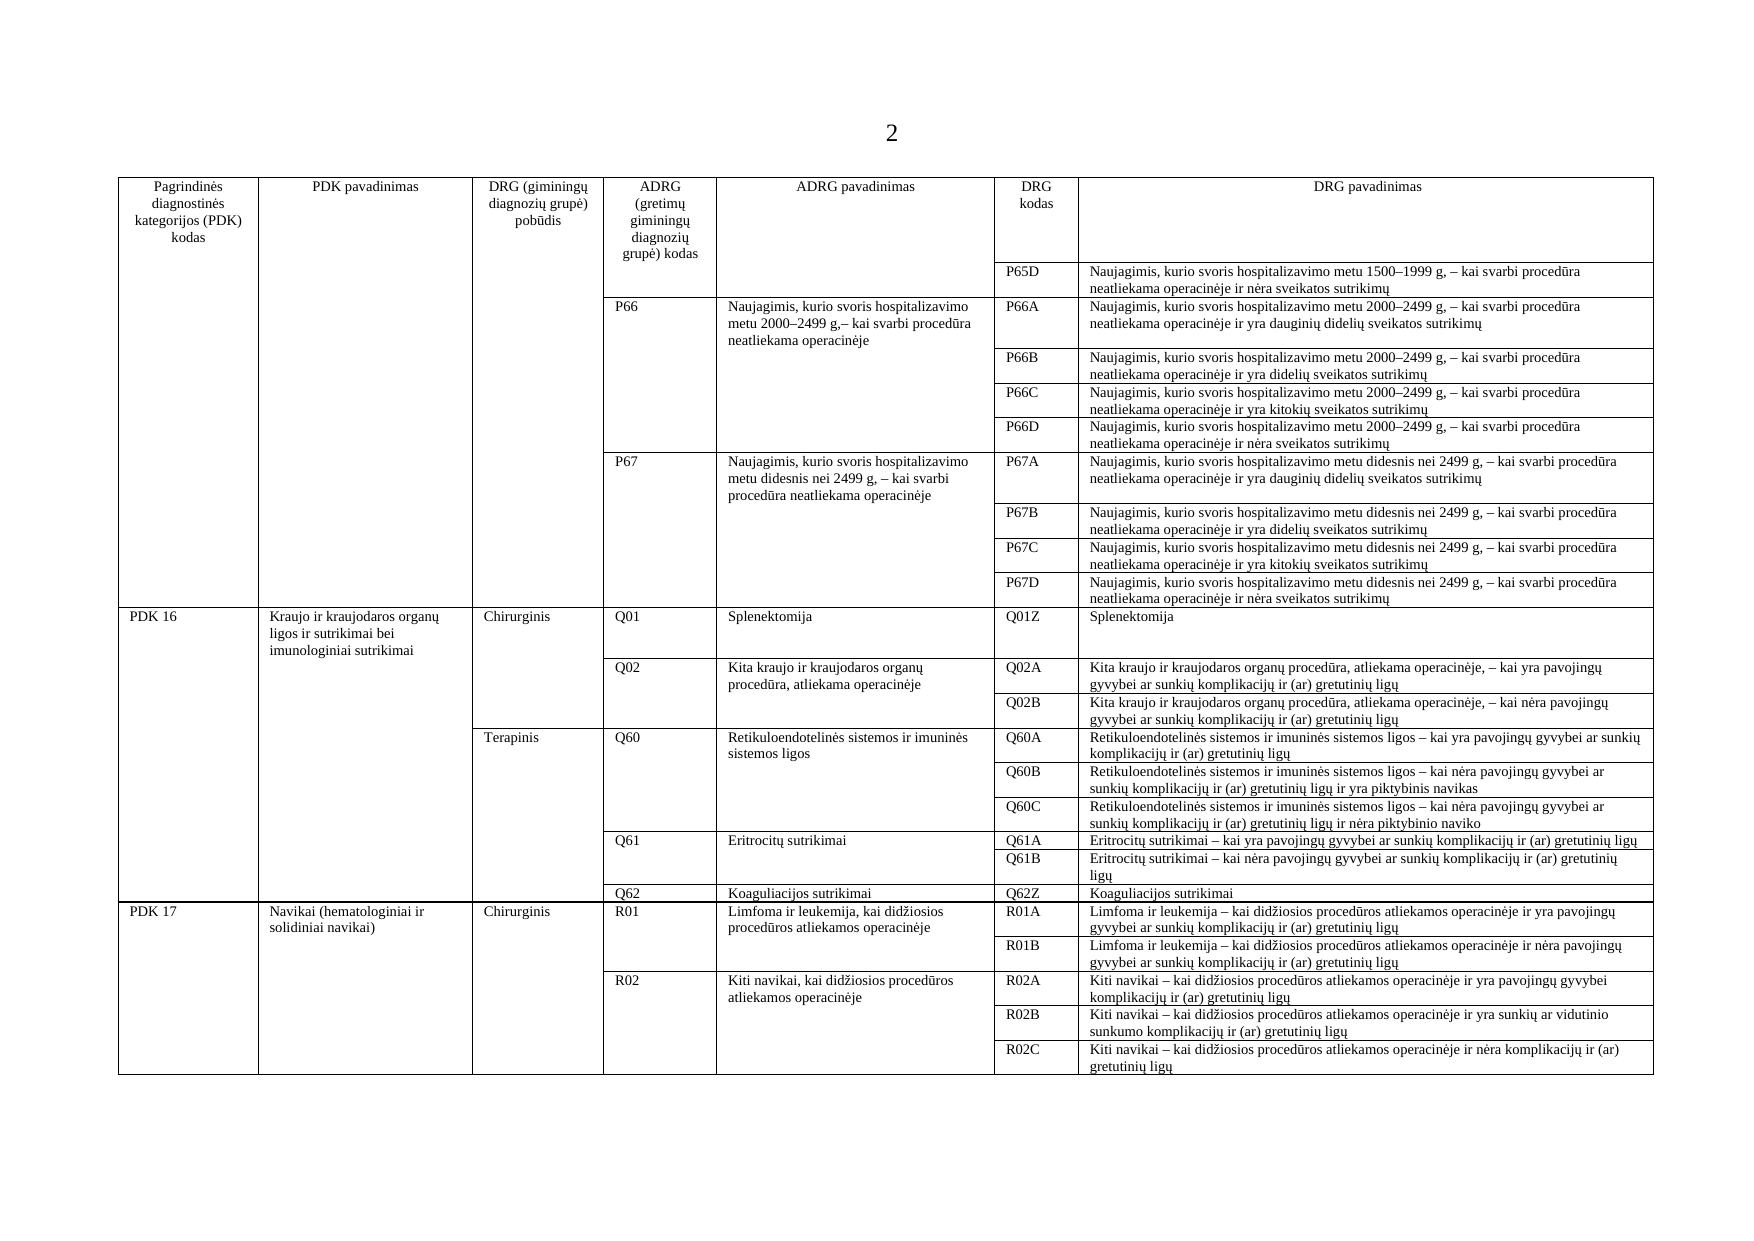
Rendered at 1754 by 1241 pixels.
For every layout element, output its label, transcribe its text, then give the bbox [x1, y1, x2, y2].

table_cell Splenektomija [1079, 608, 1653, 658]
table_cell [473, 849, 603, 883]
table_cell Q60 [604, 729, 716, 762]
table_cell P66C [995, 384, 1078, 417]
table_cell Kita kraujo ir kraujodaros organų procedūra, atliekama operacinėje [717, 659, 994, 693]
table_cell [473, 538, 603, 572]
table_cell Q62Z [995, 885, 1078, 901]
table_cell [119, 348, 258, 383]
table_cell Q60B [995, 763, 1078, 797]
table_cell [473, 831, 603, 849]
table_cell [119, 849, 258, 883]
table_cell Kiti navikai – kai didžiosios procedūros atliekamos operacinėje ir yra sunkių ar vidutinio sunkumo komplikacijų ir (ar) gretutinių ligų [1079, 1006, 1653, 1040]
table_cell Naujagimis, kurio svoris hospitalizavimo metu 2000–2499 g, – kai svarbi procedūra neatliekama operacinėje ir yra kitokių sveikatos sutrikimų [1079, 384, 1653, 417]
table_cell [119, 693, 258, 727]
table_cell Naujagimis, kurio svoris hospitalizavimo metu 1500–1999 g, – kai svarbi procedūra neatliekama operacinėje ir nėra sveikatos sutrikimų [1079, 263, 1653, 297]
table_cell [473, 936, 603, 971]
table_cell PDK 17 [119, 903, 258, 936]
table_cell [717, 538, 994, 572]
table_cell [717, 262, 994, 297]
table_cell [119, 971, 258, 1005]
table_cell [717, 417, 994, 452]
table_cell [119, 417, 258, 452]
table_cell [473, 762, 603, 797]
table_cell R01B [995, 937, 1078, 971]
table_cell Naujagimis, kurio svoris hospitalizavimo metu didesnis nei 2499 g, – kai svarbi procedūra neatliekama operacinėje ir yra kitokių sveikatos sutrikimų [1079, 539, 1653, 572]
table_cell Naujagimis, kurio svoris hospitalizavimo metu 2000–2499 g, – kai svarbi procedūra neatliekama operacinėje ir yra dauginių didelių sveikatos sutrikimų [1079, 298, 1653, 348]
table_cell Q62 [604, 885, 716, 901]
table_cell [604, 503, 716, 538]
table_cell [604, 572, 716, 607]
table_cell Q60A [995, 729, 1078, 762]
table_cell [119, 297, 258, 348]
table_cell [473, 1040, 603, 1074]
table_cell [473, 503, 603, 538]
table_cell Q02A [995, 659, 1078, 693]
table_cell Naujagimis, kurio svoris hospitalizavimo metu 2000–2499 g,– kai svarbi procedūra neatliekama operacinėje [717, 298, 994, 348]
table_cell R02C [995, 1041, 1078, 1074]
table_cell R02 [604, 972, 716, 1005]
table_cell R01 [604, 903, 716, 936]
table_cell R01A [995, 903, 1078, 936]
table_cell [119, 797, 258, 831]
table_cell [259, 417, 472, 452]
table_cell [259, 831, 472, 849]
table_cell [604, 383, 716, 417]
table_cell Kita kraujo ir kraujodaros organų procedūra, atliekama operacinėje, – kai yra pavojingų gyvybei ar sunkių komplikacijų ir (ar) gretutinių ligų [1079, 659, 1653, 693]
table_cell [473, 297, 603, 348]
table_cell Kiti navikai – kai didžiosios procedūros atliekamos operacinėje ir nėra komplikacijų ir (ar) gretutinių ligų [1079, 1041, 1653, 1074]
table_cell Q02B [995, 694, 1078, 727]
table_cell Q61 [604, 832, 716, 849]
table_cell [717, 572, 994, 607]
table_cell Koaguliacijos sutrikimai [1079, 885, 1653, 901]
table_cell [473, 348, 603, 383]
table_cell Q61A [995, 832, 1078, 849]
table_cell [717, 383, 994, 417]
table_cell [119, 936, 258, 971]
table_cell [473, 572, 603, 607]
table_cell [473, 262, 603, 297]
table_cell [259, 936, 472, 971]
table_cell Chirurginis [473, 608, 603, 658]
table_cell Splenektomija [717, 608, 994, 658]
table_cell P67 [604, 453, 716, 503]
table_cell Retikuloendotelinės sistemos ir imuninės sistemos ligos [717, 729, 994, 762]
table_cell [119, 383, 258, 417]
table_cell [259, 884, 472, 901]
table_cell [119, 538, 258, 572]
table_cell [604, 1005, 716, 1040]
table_cell R02B [995, 1006, 1078, 1040]
table_cell [473, 693, 603, 727]
table_cell [717, 1040, 994, 1074]
table_cell [259, 693, 472, 727]
table_cell Terapinis [473, 729, 603, 762]
table_cell [604, 936, 716, 971]
table_cell [119, 572, 258, 607]
table_cell [259, 658, 472, 693]
table_header ADRG pavadinimas [717, 178, 994, 262]
table_cell Naujagimis, kurio svoris hospitalizavimo metu didesnis nei 2499 g, – kai svarbi procedūra neatliekama operacinėje ir nėra sveikatos sutrikimų [1079, 573, 1653, 607]
table_cell P66A [995, 298, 1078, 348]
table_header DRG kodas [995, 178, 1078, 262]
table_cell [259, 383, 472, 417]
table_cell [119, 762, 258, 797]
table_cell [119, 884, 258, 901]
table_cell [717, 348, 994, 383]
table_cell Navikai (hematologiniai ir solidiniai navikai) [259, 903, 472, 936]
table_cell [604, 693, 716, 727]
table_cell [119, 452, 258, 503]
table_cell Kita kraujo ir kraujodaros organų procedūra, atliekama operacinėje, – kai nėra pavojingų gyvybei ar sunkių komplikacijų ir (ar) gretutinių ligų [1079, 694, 1653, 727]
table_cell Eritrocitų sutrikimai [717, 832, 994, 849]
table_cell [473, 452, 603, 503]
table_cell Q01Z [995, 608, 1078, 658]
table_cell [473, 1005, 603, 1040]
table_cell Retikuloendotelinės sistemos ir imuninės sistemos ligos – kai nėra pavojingų gyvybei ar sunkių komplikacijų ir (ar) gretutinių ligų ir yra piktybinis navikas [1079, 763, 1653, 797]
table_cell [604, 849, 716, 883]
table_cell [259, 452, 472, 503]
table_header DRG (giminingų diagnozių grupė) pobūdis [473, 178, 603, 262]
table_cell [259, 1005, 472, 1040]
table_cell [259, 849, 472, 883]
table_cell P67B [995, 504, 1078, 538]
table_cell [473, 884, 603, 901]
table_cell [259, 762, 472, 797]
table_cell [604, 262, 716, 297]
table_cell Limfoma ir leukemija – kai didžiosios procedūros atliekamos operacinėje ir nėra pavojingų gyvybei ar sunkių komplikacijų ir (ar) gretutinių ligų [1079, 937, 1653, 971]
table_header DRG pavadinimas [1079, 178, 1653, 262]
table_cell PDK 16 [119, 608, 258, 658]
table_cell [259, 348, 472, 383]
table_cell P67C [995, 539, 1078, 572]
table_cell Q61B [995, 850, 1078, 883]
table_cell Naujagimis, kurio svoris hospitalizavimo metu didesnis nei 2499 g, – kai svarbi procedūra neatliekama operacinėje [717, 453, 994, 503]
table_cell [259, 1040, 472, 1074]
table_cell P66 [604, 298, 716, 348]
table_cell [119, 728, 258, 762]
table_cell Kraujo ir kraujodaros organų ligos ir sutrikimai bei imunologiniai sutrikimai [259, 608, 472, 658]
table_cell [604, 762, 716, 797]
table_header PDK pavadinimas [259, 178, 472, 262]
table_cell [473, 658, 603, 693]
table_cell [604, 797, 716, 831]
table_cell [259, 503, 472, 538]
table_cell [717, 797, 994, 831]
table_cell Naujagimis, kurio svoris hospitalizavimo metu 2000–2499 g, – kai svarbi procedūra neatliekama operacinėje ir nėra sveikatos sutrikimų [1079, 418, 1653, 452]
table_cell [604, 1040, 716, 1074]
table_cell [259, 262, 472, 297]
table_cell [259, 572, 472, 607]
table_cell Q02 [604, 659, 716, 693]
table_cell [717, 503, 994, 538]
table_cell Kiti navikai – kai didžiosios procedūros atliekamos operacinėje ir yra pavojingų gyvybei komplikacijų ir (ar) gretutinių ligų [1079, 972, 1653, 1005]
table_cell Chirurginis [473, 903, 603, 936]
table_cell Naujagimis, kurio svoris hospitalizavimo metu didesnis nei 2499 g, – kai svarbi procedūra neatliekama operacinėje ir yra didelių sveikatos sutrikimų [1079, 504, 1653, 538]
table_cell [259, 728, 472, 762]
table_cell Q60C [995, 798, 1078, 831]
table_cell [717, 762, 994, 797]
table_cell Retikuloendotelinės sistemos ir imuninės sistemos ligos – kai yra pavojingų gyvybei ar sunkių komplikacijų ir (ar) gretutinių ligų [1079, 729, 1653, 762]
table_cell Naujagimis, kurio svoris hospitalizavimo metu 2000–2499 g, – kai svarbi procedūra neatliekama operacinėje ir yra didelių sveikatos sutrikimų [1079, 349, 1653, 383]
table_cell [473, 797, 603, 831]
table_cell [119, 831, 258, 849]
table_cell [119, 1040, 258, 1074]
table_cell Limfoma ir leukemija, kai didžiosios procedūros atliekamos operacinėje [717, 903, 994, 936]
table_cell Kiti navikai, kai didžiosios procedūros atliekamos operacinėje [717, 972, 994, 1005]
table_cell P66D [995, 418, 1078, 452]
table_cell [604, 538, 716, 572]
table_cell [119, 503, 258, 538]
table_cell P67A [995, 453, 1078, 503]
table_cell [119, 262, 258, 297]
table_cell [473, 971, 603, 1005]
table_cell [717, 936, 994, 971]
table_cell [259, 797, 472, 831]
table_cell [119, 1005, 258, 1040]
table_cell [717, 693, 994, 727]
table_cell [473, 383, 603, 417]
table_cell [259, 971, 472, 1005]
table_cell [119, 658, 258, 693]
table_header Pagrindinės diagnostinės kategorijos (PDK) kodas [119, 178, 258, 262]
table_cell Retikuloendotelinės sistemos ir imuninės sistemos ligos – kai nėra pavojingų gyvybei ar sunkių komplikacijų ir (ar) gretutinių ligų ir nėra piktybinio naviko [1079, 798, 1653, 831]
table_cell [717, 849, 994, 883]
table_cell [259, 297, 472, 348]
table_cell P65D [995, 263, 1078, 297]
table_header ADRG (gretimų giminingų diagnozių grupė) kodas [604, 178, 716, 262]
table_cell Limfoma ir leukemija – kai didžiosios procedūros atliekamos operacinėje ir yra pavojingų gyvybei ar sunkių komplikacijų ir (ar) gretutinių ligų [1079, 903, 1653, 936]
table_cell Naujagimis, kurio svoris hospitalizavimo metu didesnis nei 2499 g, – kai svarbi procedūra neatliekama operacinėje ir yra dauginių didelių sveikatos sutrikimų [1079, 453, 1653, 503]
table_cell [604, 417, 716, 452]
table_cell Eritrocitų sutrikimai – kai yra pavojingų gyvybei ar sunkių komplikacijų ir (ar) gretutinių ligų [1079, 832, 1653, 849]
table_cell R02A [995, 972, 1078, 1005]
table_cell [473, 417, 603, 452]
table_cell P66B [995, 349, 1078, 383]
table_cell [604, 348, 716, 383]
table_cell [259, 538, 472, 572]
table_cell Koaguliacijos sutrikimai [717, 885, 994, 901]
table_cell [717, 1005, 994, 1040]
table_cell P67D [995, 573, 1078, 607]
table_cell Q01 [604, 608, 716, 658]
table_cell Eritrocitų sutrikimai – kai nėra pavojingų gyvybei ar sunkių komplikacijų ir (ar) gretutinių ligų [1079, 850, 1653, 883]
